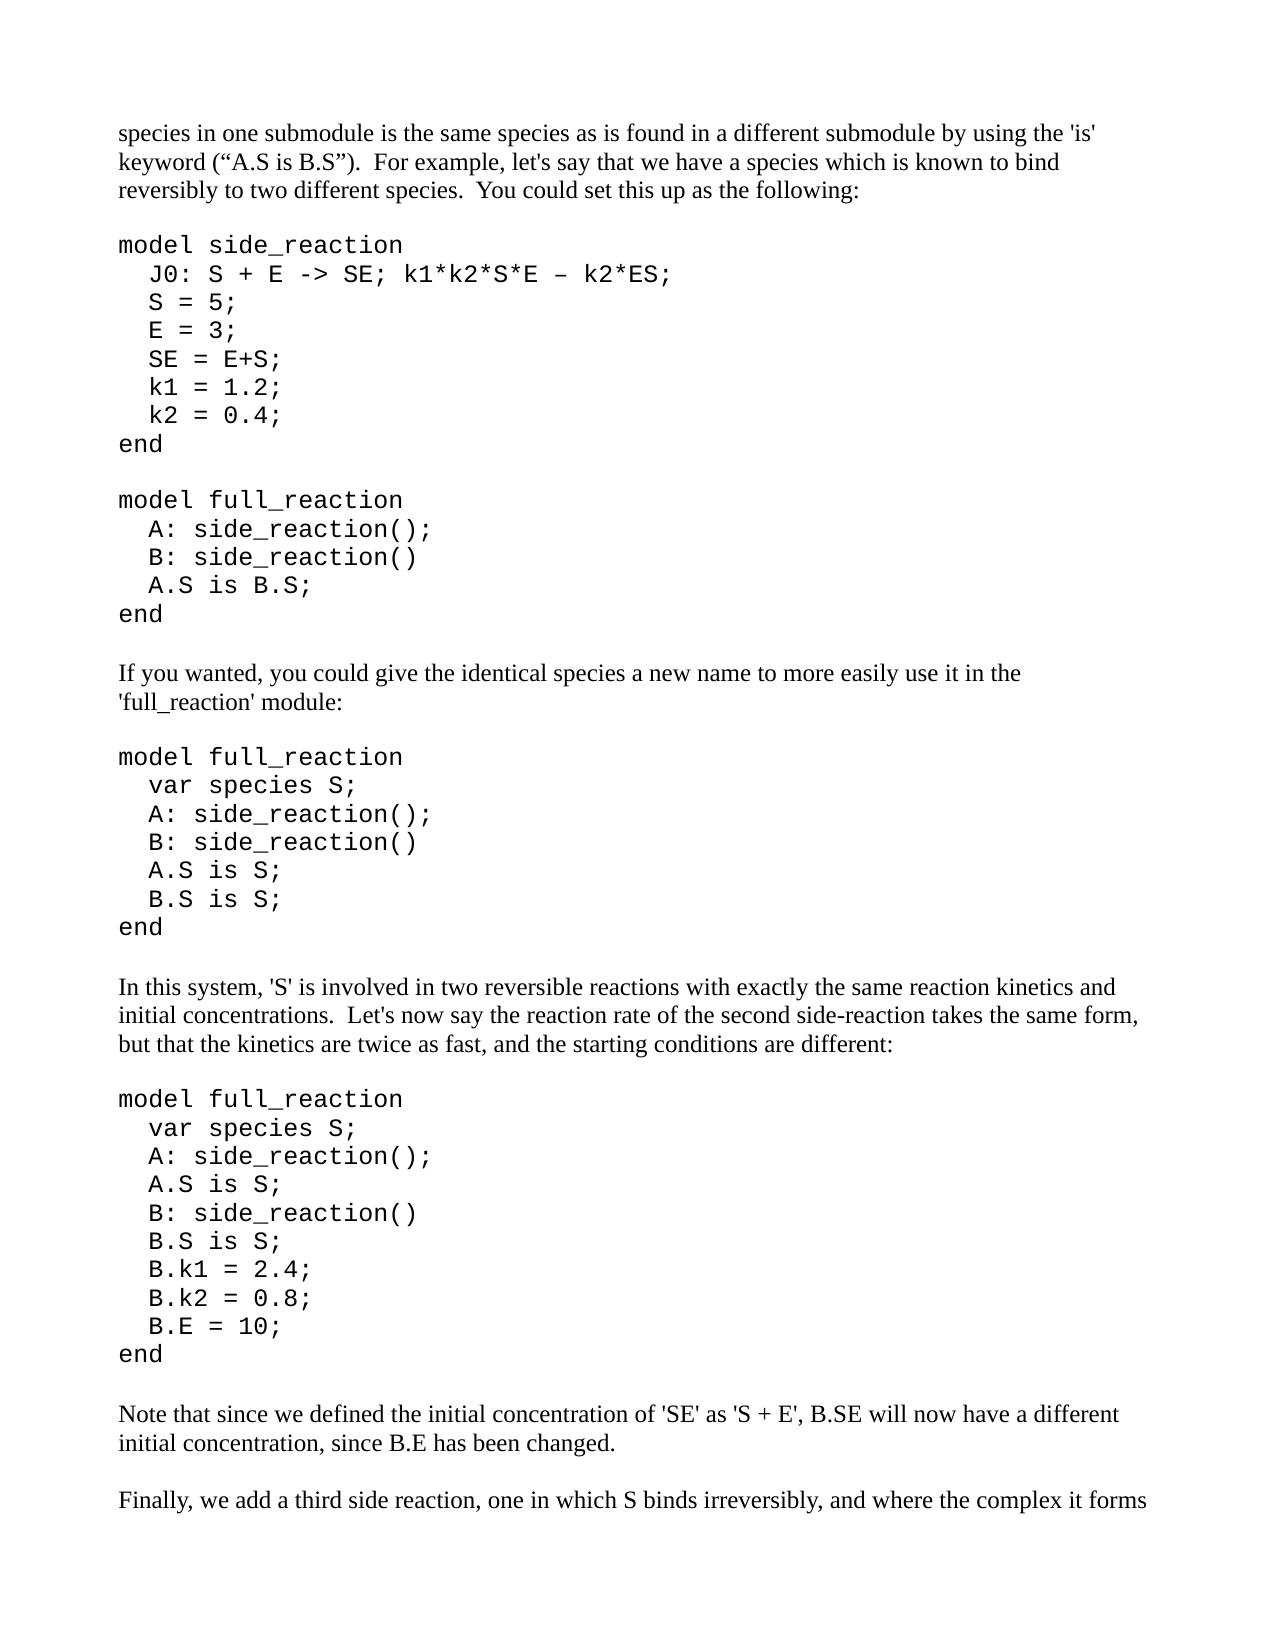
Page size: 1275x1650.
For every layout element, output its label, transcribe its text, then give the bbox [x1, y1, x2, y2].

text k2 = 0.4; [118, 403, 1157, 431]
text If you wanted, you could give the identical species a new name to more easily use it in the 'full_reaction' module: [118, 658, 1157, 716]
text var species S; [118, 773, 1157, 801]
text model side_reaction [118, 233, 1157, 261]
text end [118, 1342, 1157, 1370]
text end [118, 601, 1157, 630]
text SE = E+S; [118, 346, 1157, 375]
text var species S; [118, 1115, 1157, 1143]
text species in one submodule is the same species as is found in a different submodule by using the 'is' keyword (“A.S is B.S”). For example, let's say that we have a species which is known to bind reversibly to two different species. You could set this up as the following: [118, 118, 1157, 204]
text B.k2 = 0.8; [118, 1285, 1157, 1313]
text end [118, 431, 1157, 460]
text A.S is S; [118, 858, 1157, 886]
text B: side_reaction() [118, 545, 1157, 573]
text end [118, 915, 1157, 943]
text A: side_reaction(); [118, 1143, 1157, 1172]
text S = 5; [118, 290, 1157, 318]
text A: side_reaction(); [118, 801, 1157, 830]
text A: side_reaction(); [118, 516, 1157, 545]
text B.E = 10; [118, 1313, 1157, 1342]
text A.S is B.S; [118, 573, 1157, 601]
text model full_reaction [118, 488, 1157, 516]
text B: side_reaction() [118, 830, 1157, 858]
text model full_reaction [118, 1087, 1157, 1115]
text B.S is S; [118, 886, 1157, 915]
text A.S is S; [118, 1172, 1157, 1200]
text In this system, 'S' is involved in two reversible reactions with exactly the same reaction kinetics and initial concentrations. Let's now say the reaction rate of the second side-reaction takes the same form, but that the kinetics are twice as fast, and the starting conditions are different: [118, 972, 1157, 1058]
text Finally, we add a third side reaction, one in which S binds irreversibly, and where the complex it forms [118, 1485, 1157, 1514]
text B.S is S; [118, 1228, 1157, 1257]
text B.k1 = 2.4; [118, 1257, 1157, 1285]
text E = 3; [118, 318, 1157, 346]
text model full_reaction [118, 745, 1157, 773]
text B: side_reaction() [118, 1200, 1157, 1228]
text Note that since we defined the initial concentration of 'SE' as 'S + E', B.SE will now have a different initial concentration, since B.E has been changed. [118, 1399, 1157, 1456]
text J0: S + E -> SE; k1*k2*S*E – k2*ES; [118, 261, 1157, 290]
text k1 = 1.2; [118, 375, 1157, 403]
